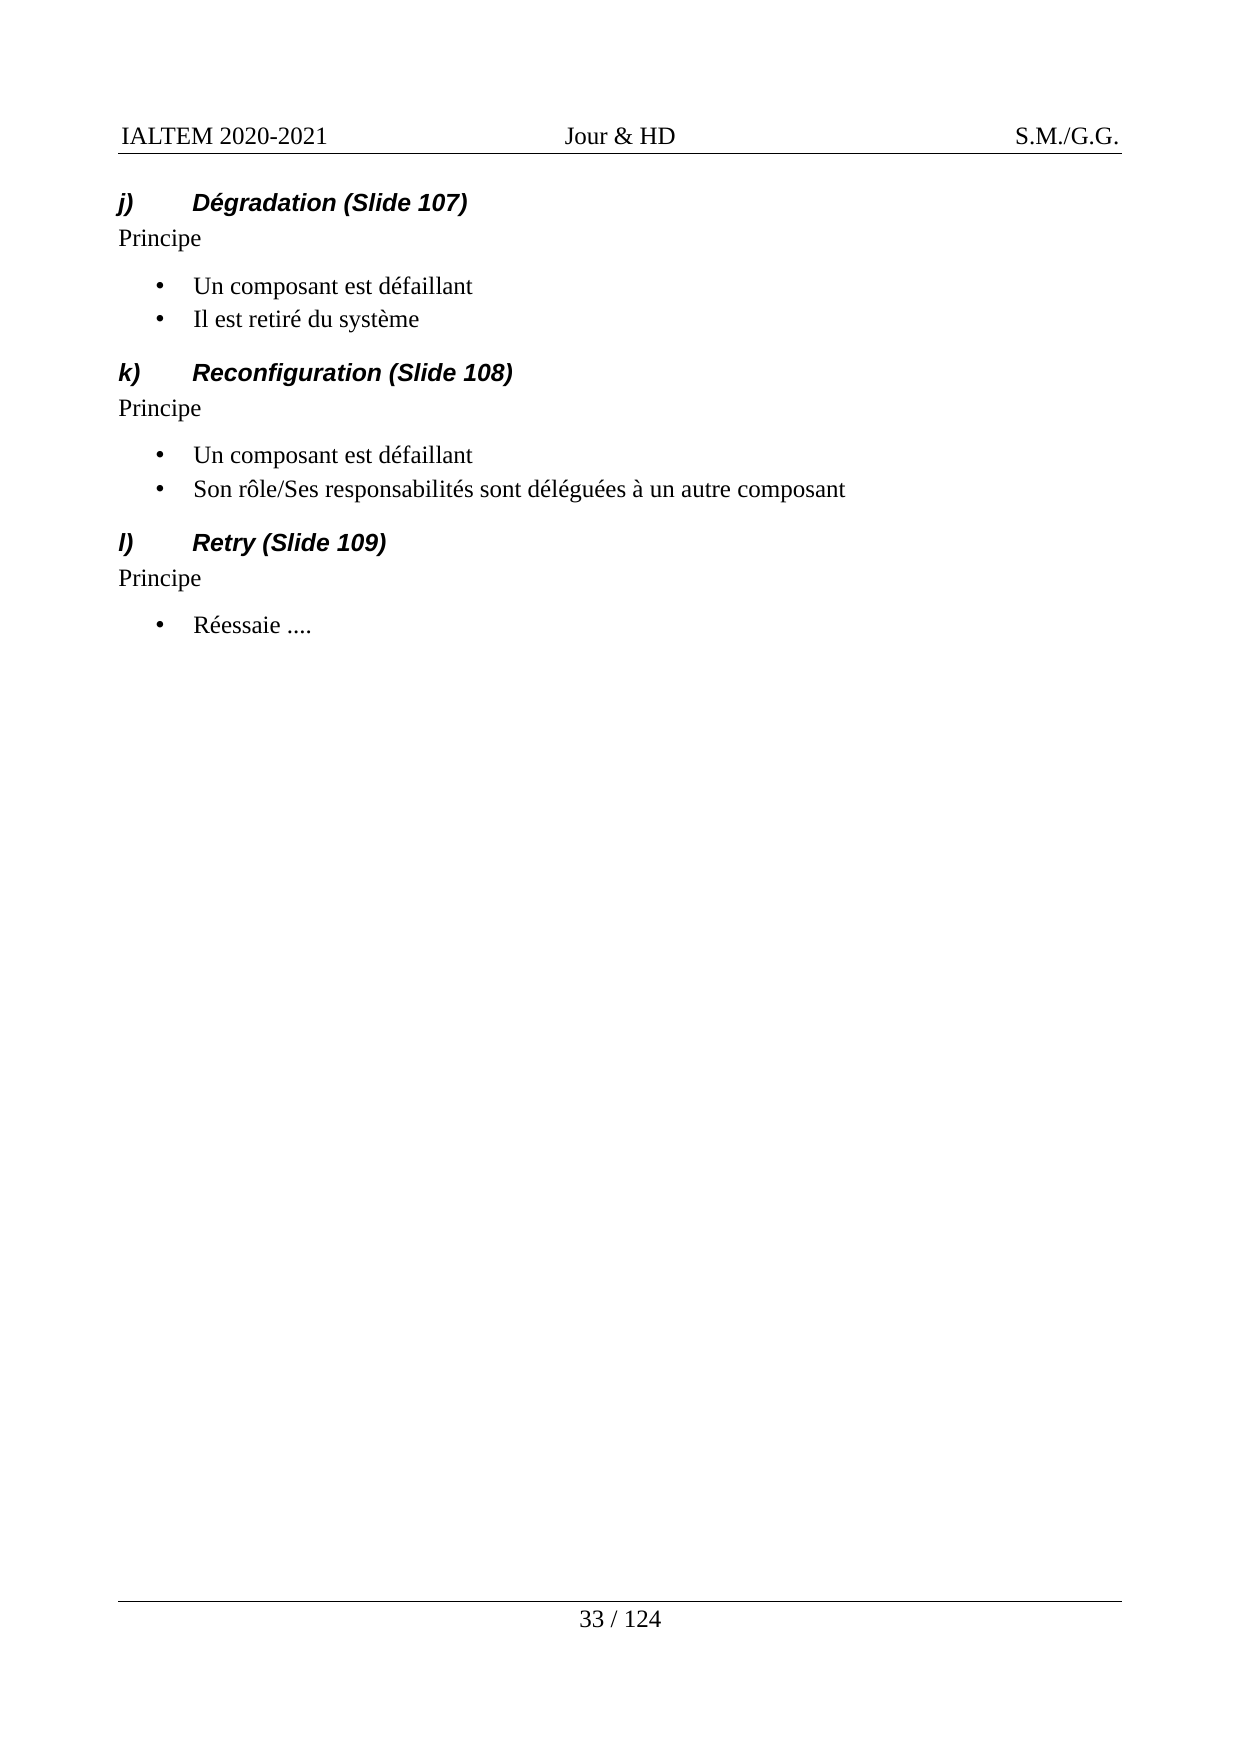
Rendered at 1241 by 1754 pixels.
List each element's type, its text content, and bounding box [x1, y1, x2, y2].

list Son rôle/Ses responsabilités sont déléguées à un autre composant [156, 474, 1122, 502]
text Principe [118, 563, 1122, 591]
list Il est retiré du système [156, 304, 1122, 333]
subtitle Reconfiguration (Slide 108) [118, 358, 1122, 387]
list Réessaie .... [156, 610, 1122, 639]
text Principe [118, 223, 1122, 252]
text Principe [118, 393, 1122, 422]
subtitle Dégradation (Slide 107) [118, 188, 1122, 217]
subtitle Retry (Slide 109) [118, 528, 1122, 556]
list Un composant est défaillant [156, 271, 1122, 300]
list Un composant est défaillant [156, 441, 1122, 469]
